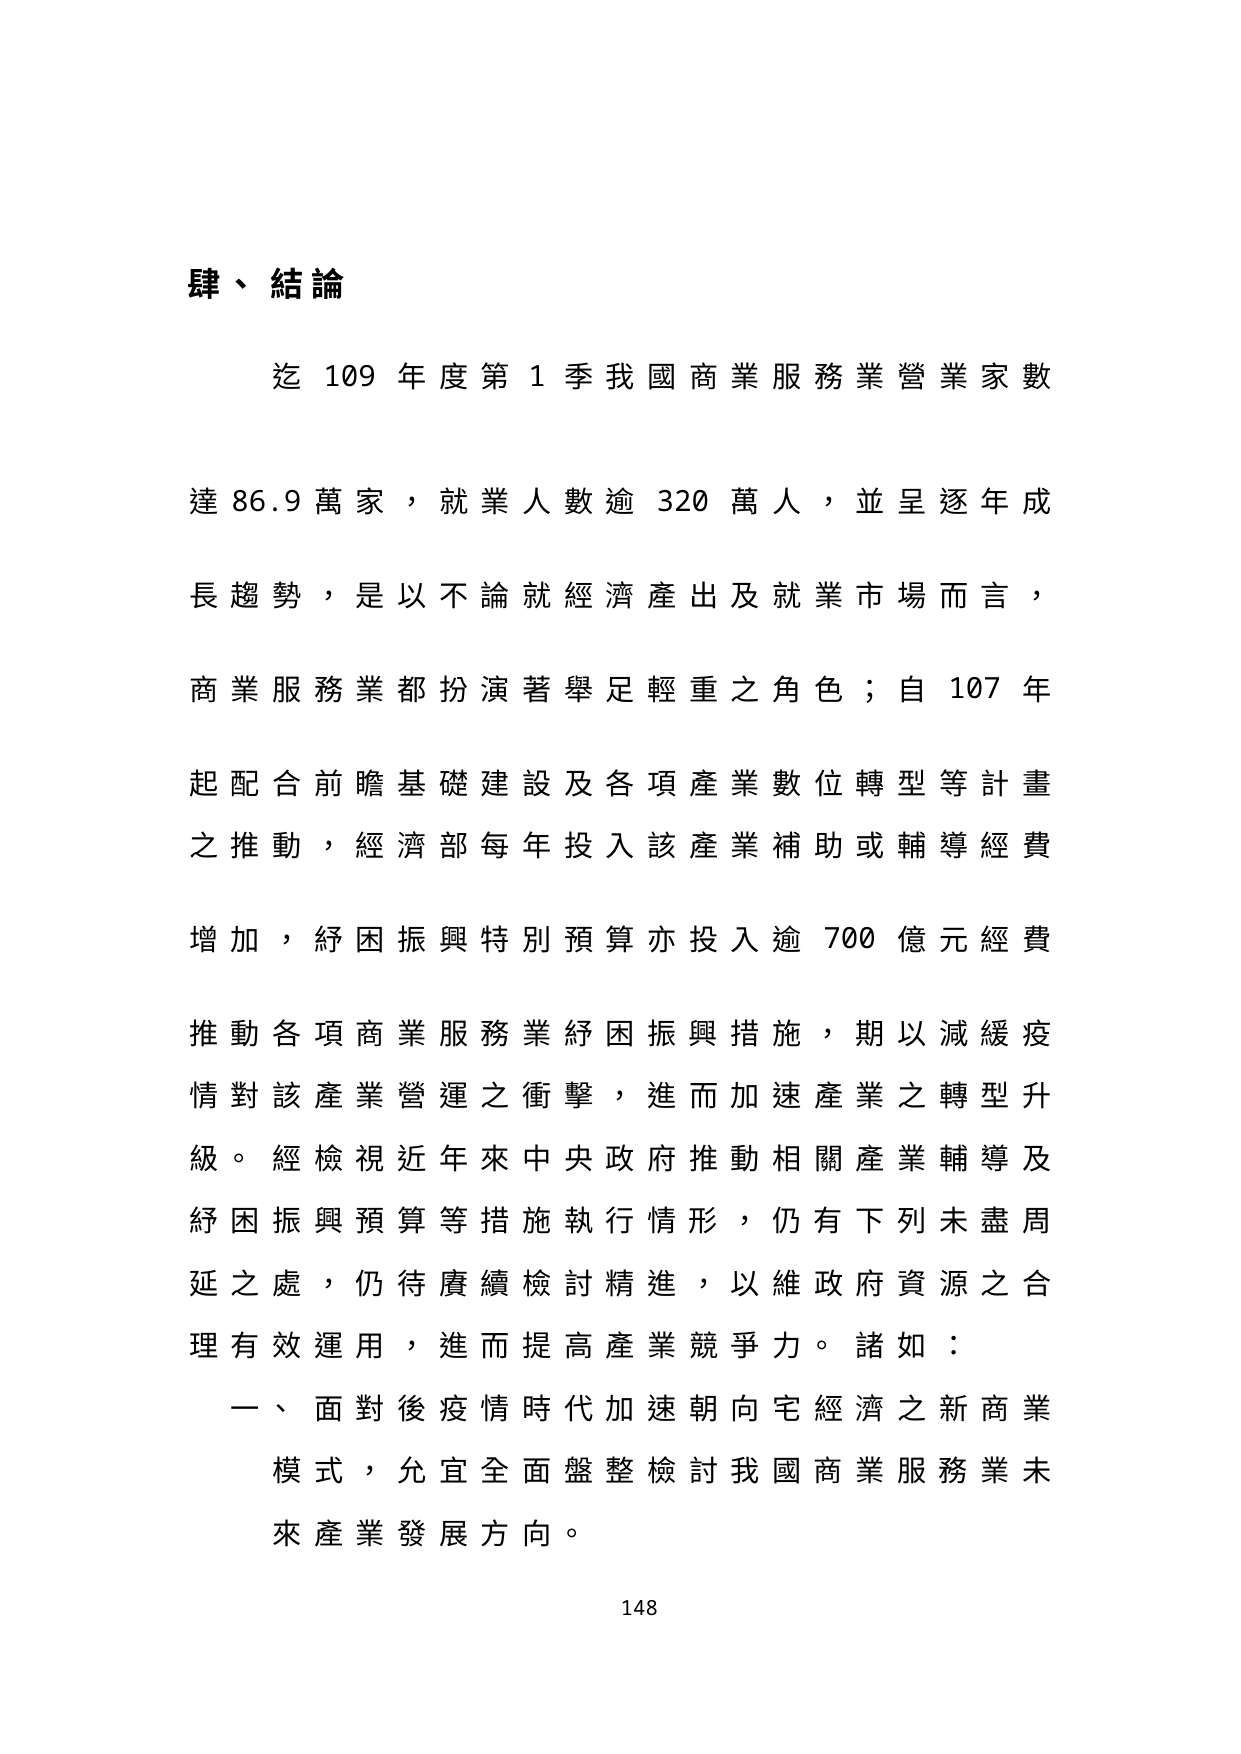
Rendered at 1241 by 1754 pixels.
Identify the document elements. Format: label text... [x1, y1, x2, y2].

text 迄109年度第1季我國商業服務業營業家數達86.9萬家，就業人數逾320萬人，並呈逐年成長趨勢，是以不論就經濟產出及就業市場而言，商業服務業都扮演著舉足輕重之角色；自107年起配合前瞻基礎建設及各項產業數位轉型等計畫之推動，經濟部每年投入該產業補助或輔導經費增加，紓困振興特別預算亦投入逾700億元經費推動各項商業服務業紓困振興措施，期以減緩疫情對該產業營運之衝擊，進而加速產業之轉型升級。經檢視近年來中央政府推動相關產業輔導及紓困振興預算等措施執行情形，仍有下列未盡周延之處，仍待賡續檢討精進，以維政府資源之合理有效運用，進而提高產業競爭力。諸如： [183, 302, 1058, 1365]
text 肆、結論 [183, 240, 1058, 302]
text 一、面對後疫情時代加速朝向宅經濟之新商業模式，允宜全面盤整檢討我國商業服務業未來產業發展方向。 [184, 1365, 1058, 1552]
